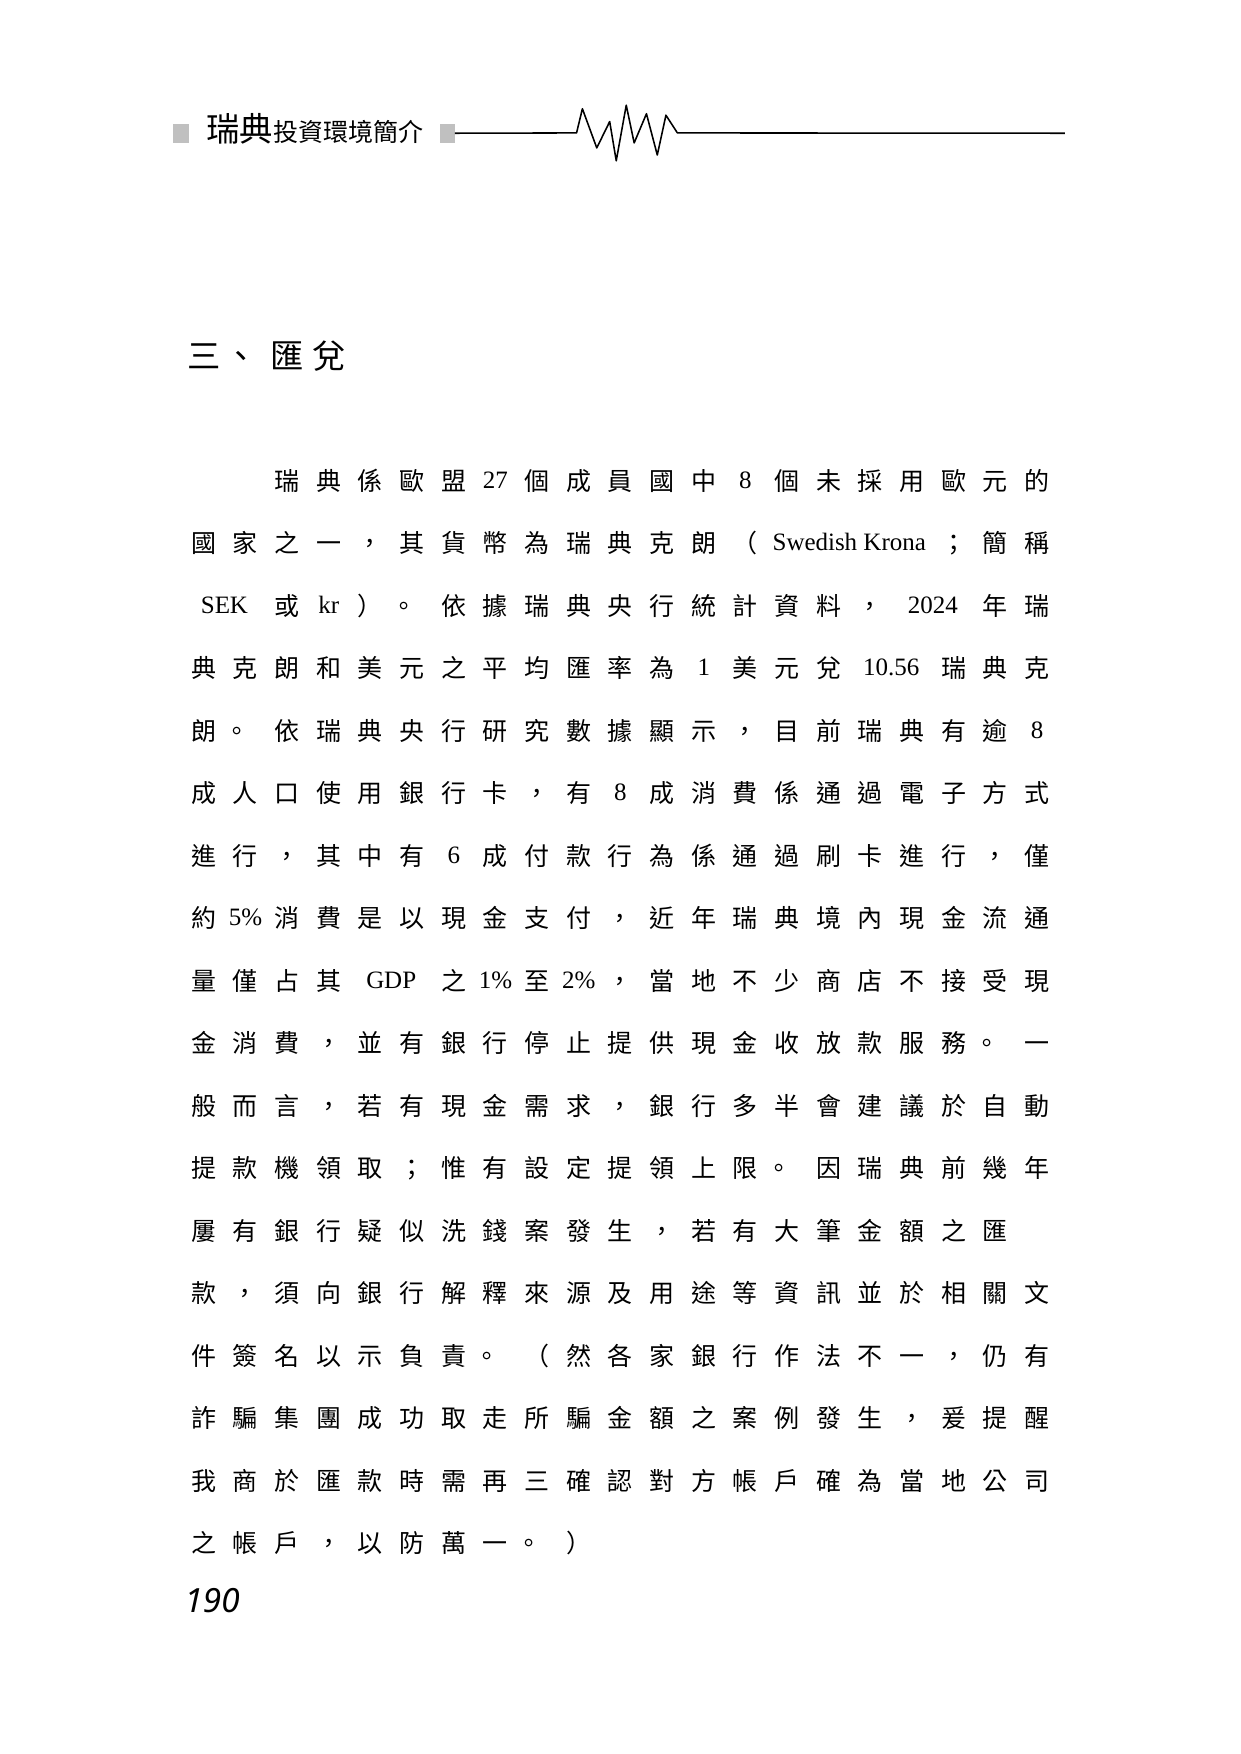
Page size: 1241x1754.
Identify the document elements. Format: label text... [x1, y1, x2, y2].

text 瑞典係歐盟27個成員國中8個未採用歐元的國家之一，其貨幣為瑞典克朗（Swedish Krona；簡稱SEK或kr）。依據瑞典央行統計資料，2024年瑞典克朗和美元之平均匯率為1美元兌10.56瑞典克朗。依瑞典央行研究數據顯示，目前瑞典有逾8成人口使用銀行卡，有8成消費係通過電子方式進行，其中有6成付款行為係通過刷卡進行，僅約5%消費是以現金支付，近年瑞典境內現金流通量僅占其GDP之1%至2%，當地不少商店不接受現金消費，並有銀行停止提供現金收放款服務。一般而言，若有現金需求，銀行多半會建議於自動提款機領取；惟有設定提領上限。因瑞典前幾年屢有銀行疑似洗錢案發生，若有大筆金額之匯款，須向銀行解釋來源及用途等資訊並於相關文件簽名以示負責。（然各家銀行作法不一，仍有詐騙集團成功取走所騙金額之案例發生，爰提醒我商於匯款時需再三確認對方帳戶確為當地公司之帳戶，以防萬一。） [183, 438, 1058, 1563]
text 三、匯兌 [183, 313, 1058, 375]
